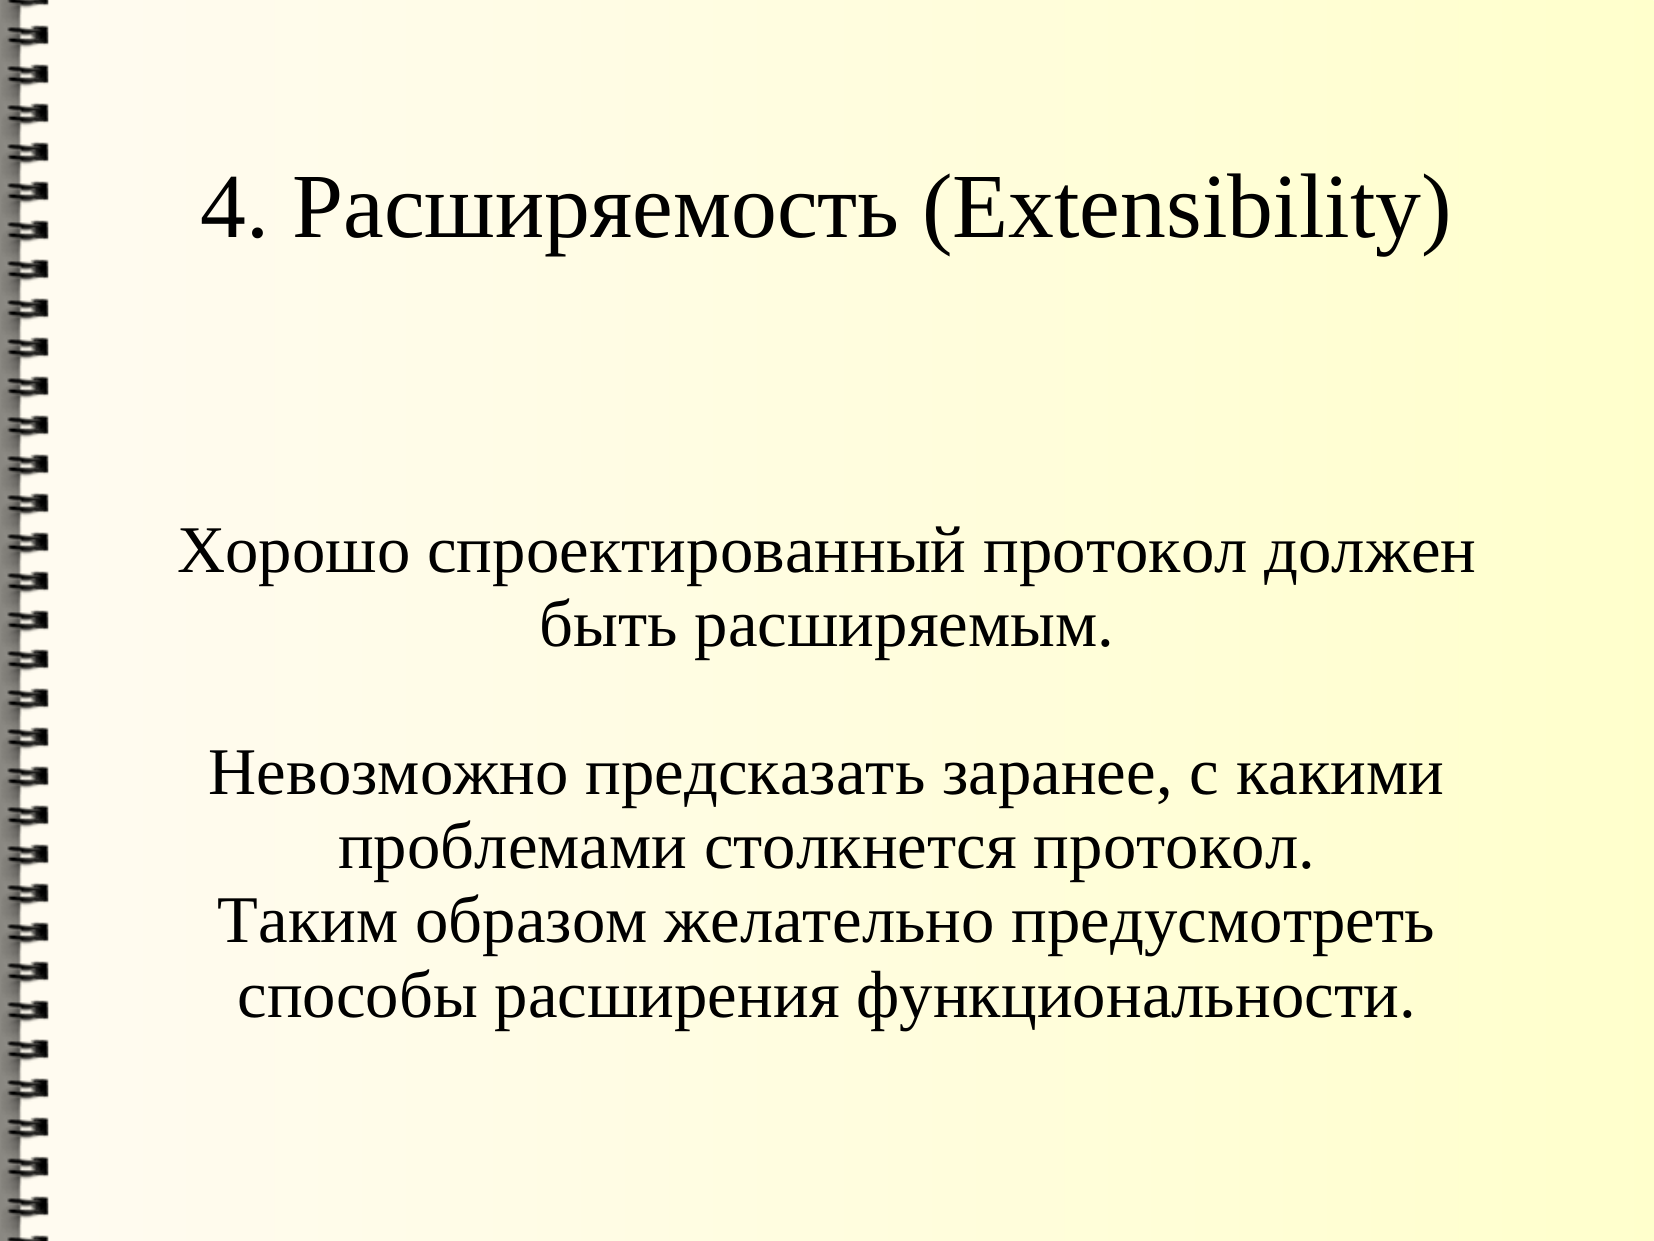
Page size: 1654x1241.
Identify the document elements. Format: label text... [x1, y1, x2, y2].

title 4. Расширяемость (Extensibility) [121, 102, 1534, 311]
subtitle Хорошо спроектированный протокол должен быть расширяемым. Невозможно предсказать заранее, с какими проблемами столкнется протокол. Таким образом желательно предусмотреть способы расширения функциональности. [121, 344, 1534, 1200]
picture [0, 0, 1654, 1241]
